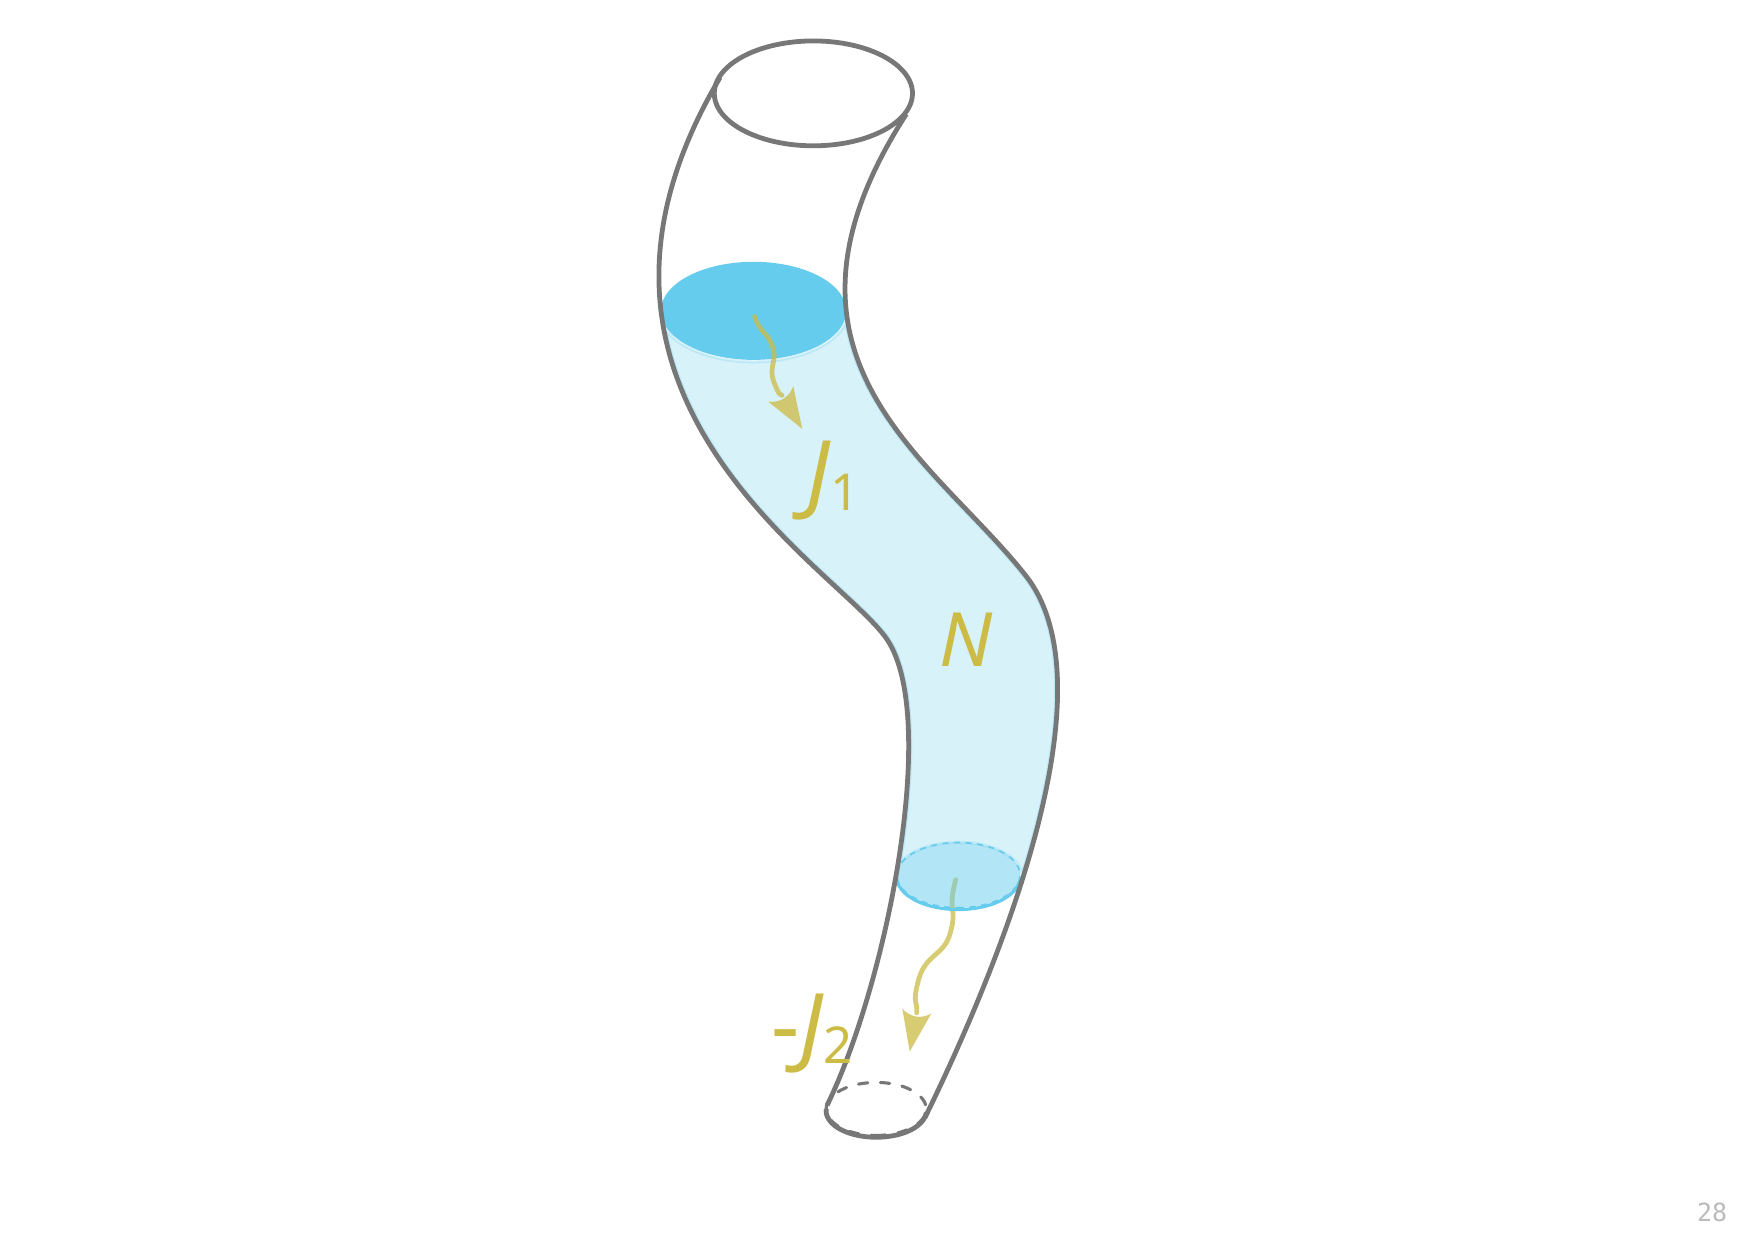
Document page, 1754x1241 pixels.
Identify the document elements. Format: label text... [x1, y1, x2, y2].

text_box J1 [791, 402, 876, 505]
text_box [663, 261, 1055, 908]
text_box N [925, 579, 1014, 670]
text_box -J2 [756, 955, 871, 1058]
